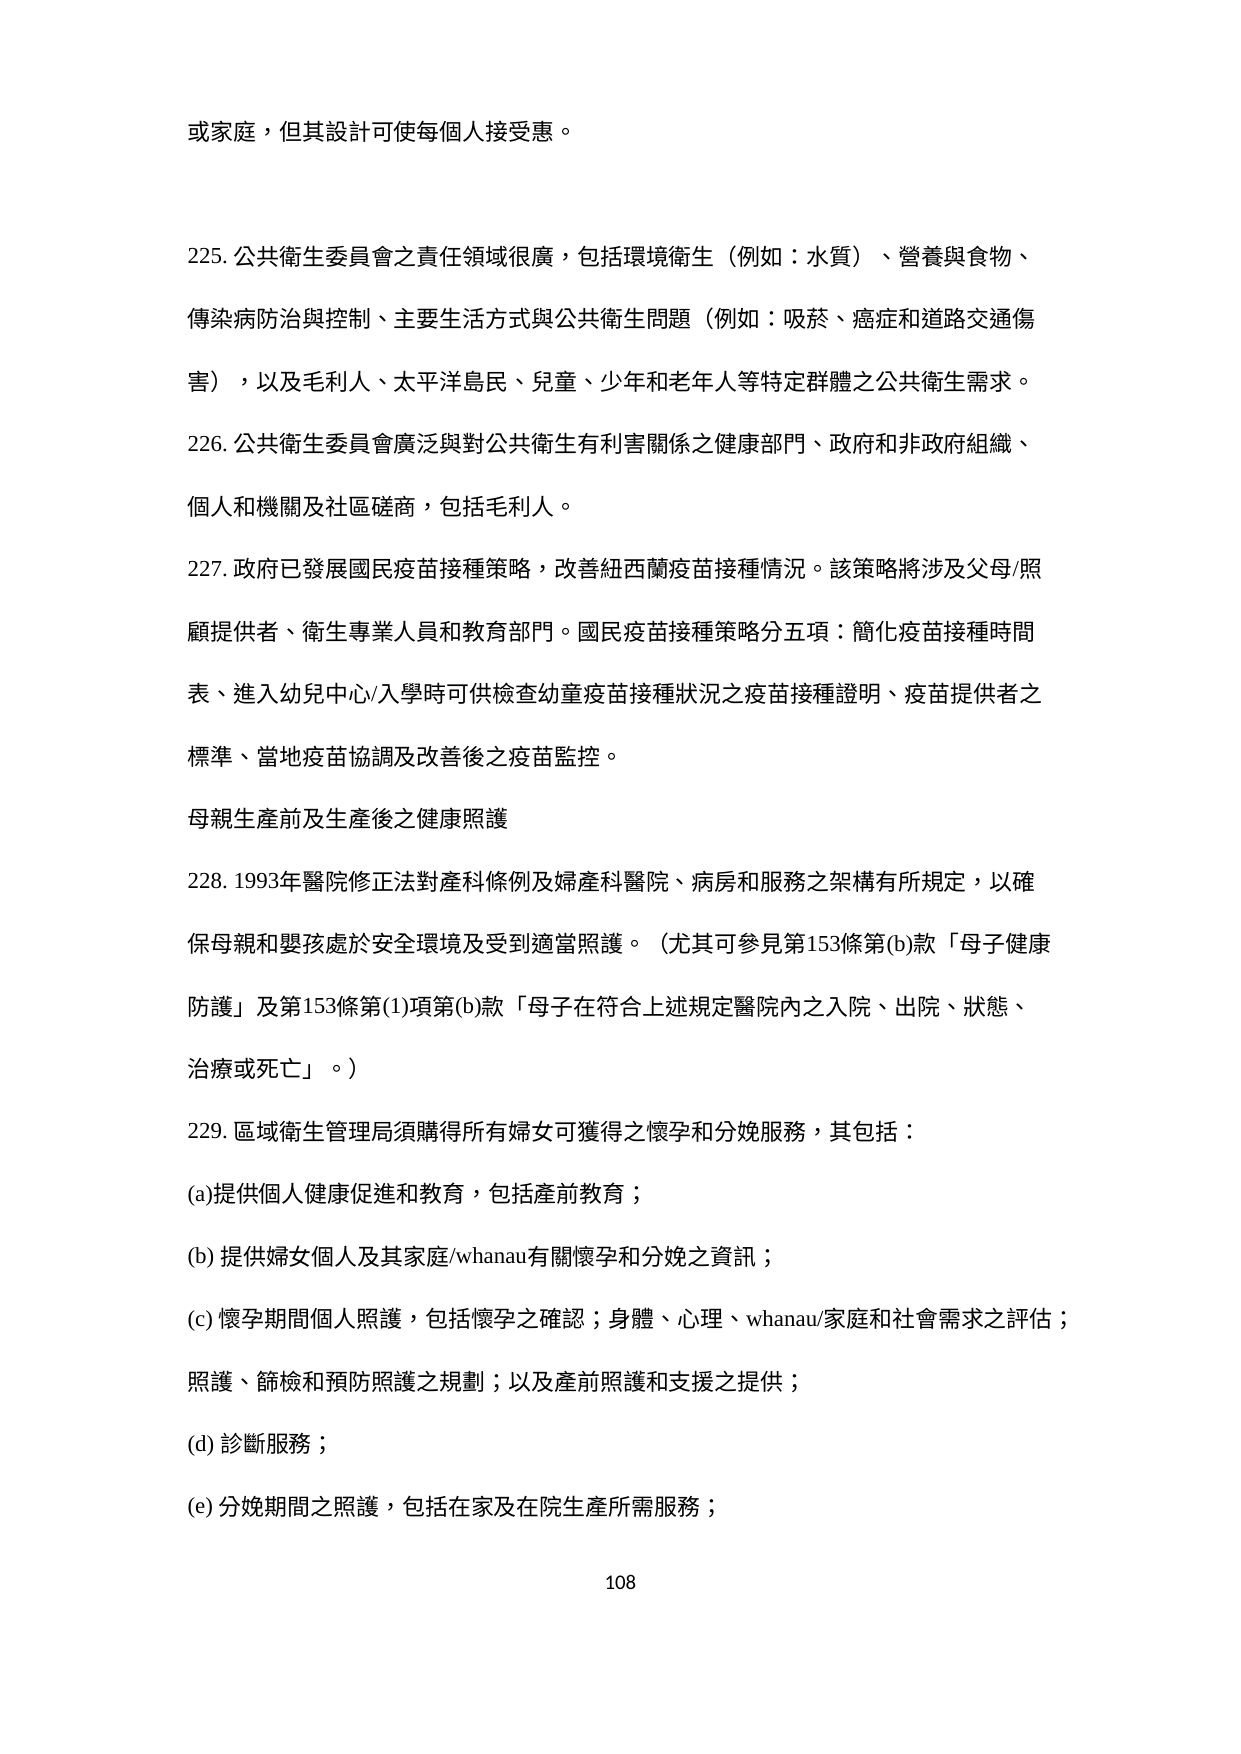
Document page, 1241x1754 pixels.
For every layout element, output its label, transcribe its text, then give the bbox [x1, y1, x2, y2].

text 227. 政府已發展國民疫苗接種策略，改善紐西蘭疫苗接種情況。該策略將涉及父母/照顧提供者、衛生專業人員和教育部門。國民疫苗接種策略分五項：簡化疫苗接種時間表、進入幼兒中心/入學時可供檢查幼童疫苗接種狀況之疫苗接種證明、疫苗提供者之標準、當地疫苗協調及改善後之疫苗監控。 [187, 526, 1053, 776]
text (b) 提供婦女個人及其家庭/whanau有關懷孕和分娩之資訊； [187, 1214, 1053, 1276]
text 226. 公共衛生委員會廣泛與對公共衛生有利害關係之健康部門、政府和非政府組織、個人和機關及社區磋商，包括毛利人。 [187, 401, 1053, 526]
text (e) 分娩期間之照護，包括在家及在院生產所需服務； [187, 1464, 1053, 1526]
text (c) 懷孕期間個人照護，包括懷孕之確認；身體、心理、whanau/家庭和社會需求之評估；照護、篩檢和預防照護之規劃；以及產前照護和支援之提供； [187, 1276, 1053, 1401]
text (a)提供個人健康促進和教育，包括產前教育； [187, 1151, 1053, 1214]
text 225. 公共衛生委員會之責任領域很廣，包括環境衛生（例如：水質）、營養與食物、傳染病防治與控制、主要生活方式與公共衛生問題（例如：吸菸、癌症和道路交通傷害），以及毛利人、太平洋島民、兒童、少年和老年人等特定群體之公共衛生需求。 [187, 214, 1053, 401]
text 228. 1993年醫院修正法對產科條例及婦產科醫院、病房和服務之架構有所規定，以確保母親和嬰孩處於安全環境及受到適當照護。（尤其可參見第153條第(b)款「母子健康防護」及第153條第(1)項第(b)款「母子在符合上述規定醫院內之入院、出院、狀態、治療或死亡」。） [187, 839, 1053, 1089]
text 母親生產前及生產後之健康照護 [187, 776, 1053, 839]
text 229. 區域衛生管理局須購得所有婦女可獲得之懷孕和分娩服務，其包括： [187, 1089, 1053, 1151]
text 或家庭，但其設計可使每個人接受惠。 [187, 89, 1050, 151]
text (d) 診斷服務； [187, 1401, 1053, 1464]
